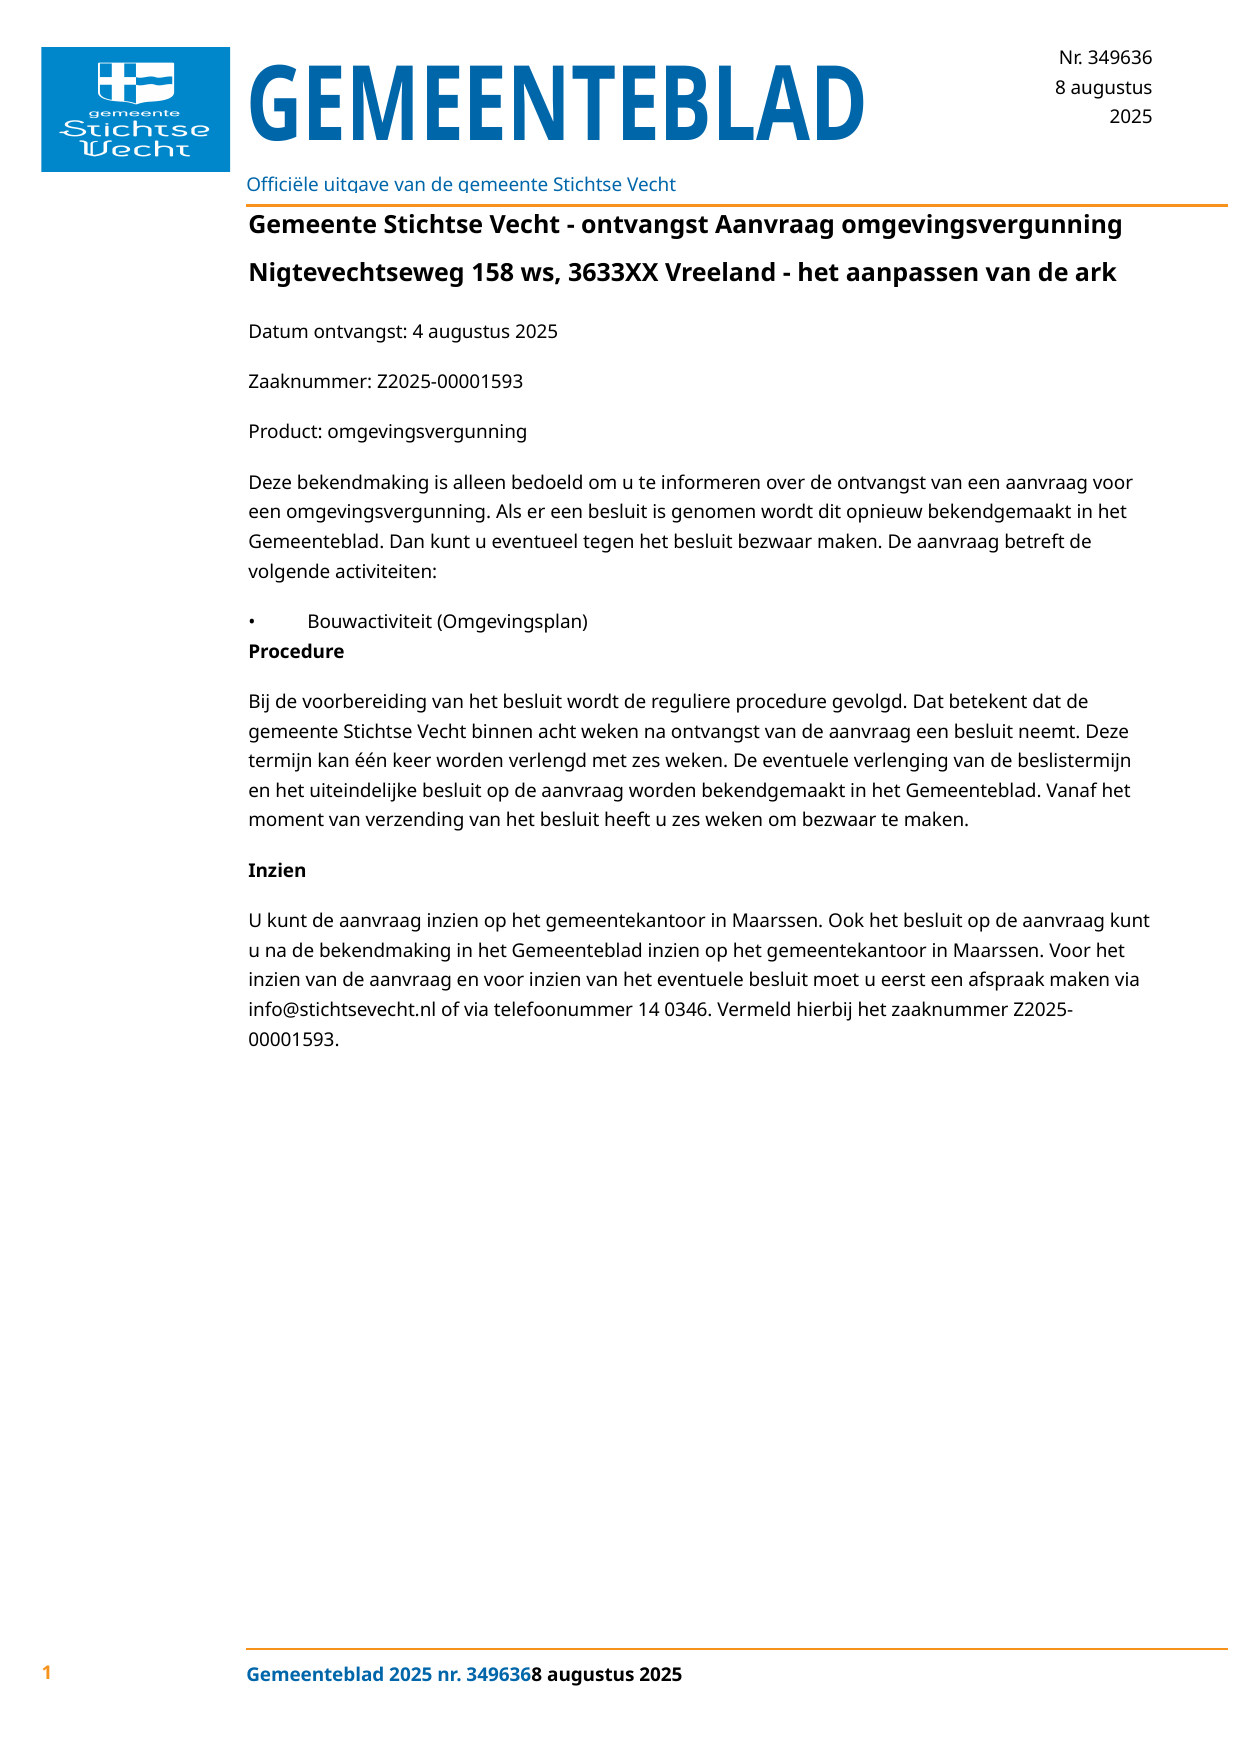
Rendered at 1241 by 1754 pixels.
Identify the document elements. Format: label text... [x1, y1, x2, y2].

text Procedure [248, 638, 1152, 664]
text Bij de voorbereiding van het besluit wordt de reguliere procedure gevolgd. Dat betekent dat de gemeente Stichtse Vecht binnen acht weken na ontvangst van de aanvraag een besluit neemt. Deze termijn kan één keer worden verlengd met zes weken. De eventuele verlenging van de beslistermijn en het uiteindelijke besluit op de aanvraag worden bekendgemaakt in het Gemeenteblad. Vanaf het moment van verzending van het besluit heeft u zes weken om bezwaar te maken. [248, 688, 1152, 832]
text Gemeente Stichtse Vecht - ontvangst Aanvraag omgevingsvergunning Nigtevechtseweg 158 ws, 3633XX Vreeland - het aanpassen van de ark [248, 207, 1152, 288]
text Datum ontvangst: 4 augustus 2025 [248, 318, 1152, 344]
text Product: omgevingsvergunning [248, 419, 1152, 444]
list Bouwactiviteit (Omgevingsplan) [248, 608, 1152, 634]
text Deze bekendmaking is alleen bedoeld om u te informeren over de ontvangst van een aanvraag voor een omgevingsvergunning. Als er een besluit is genomen wordt dit opnieuw bekendgemaakt in het Gemeenteblad. Dan kunt u eventueel tegen het besluit bezwaar maken. De aanvraag betreft de volgende activiteiten: [248, 469, 1152, 584]
text Zaaknummer: Z2025-00001593 [248, 368, 1152, 394]
picture [99, 63, 135, 101]
text U kunt de aanvraag inzien op het gemeentekantoor in Maarssen. Ook het besluit op de aanvraag kunt u na de bekendmaking in het Gemeenteblad inzien op het gemeentekantoor in Maarssen. Voor het inzien van de aanvraag en voor inzien van het eventuele besluit moet u eerst een afspraak maken via info@stichtsevecht.nl of via telefoonummer 14 0346. Vermeld hierbij het zaaknummer Z2025-00001593. [248, 907, 1152, 1052]
text Inzien [248, 857, 1152, 883]
picture [137, 63, 174, 103]
